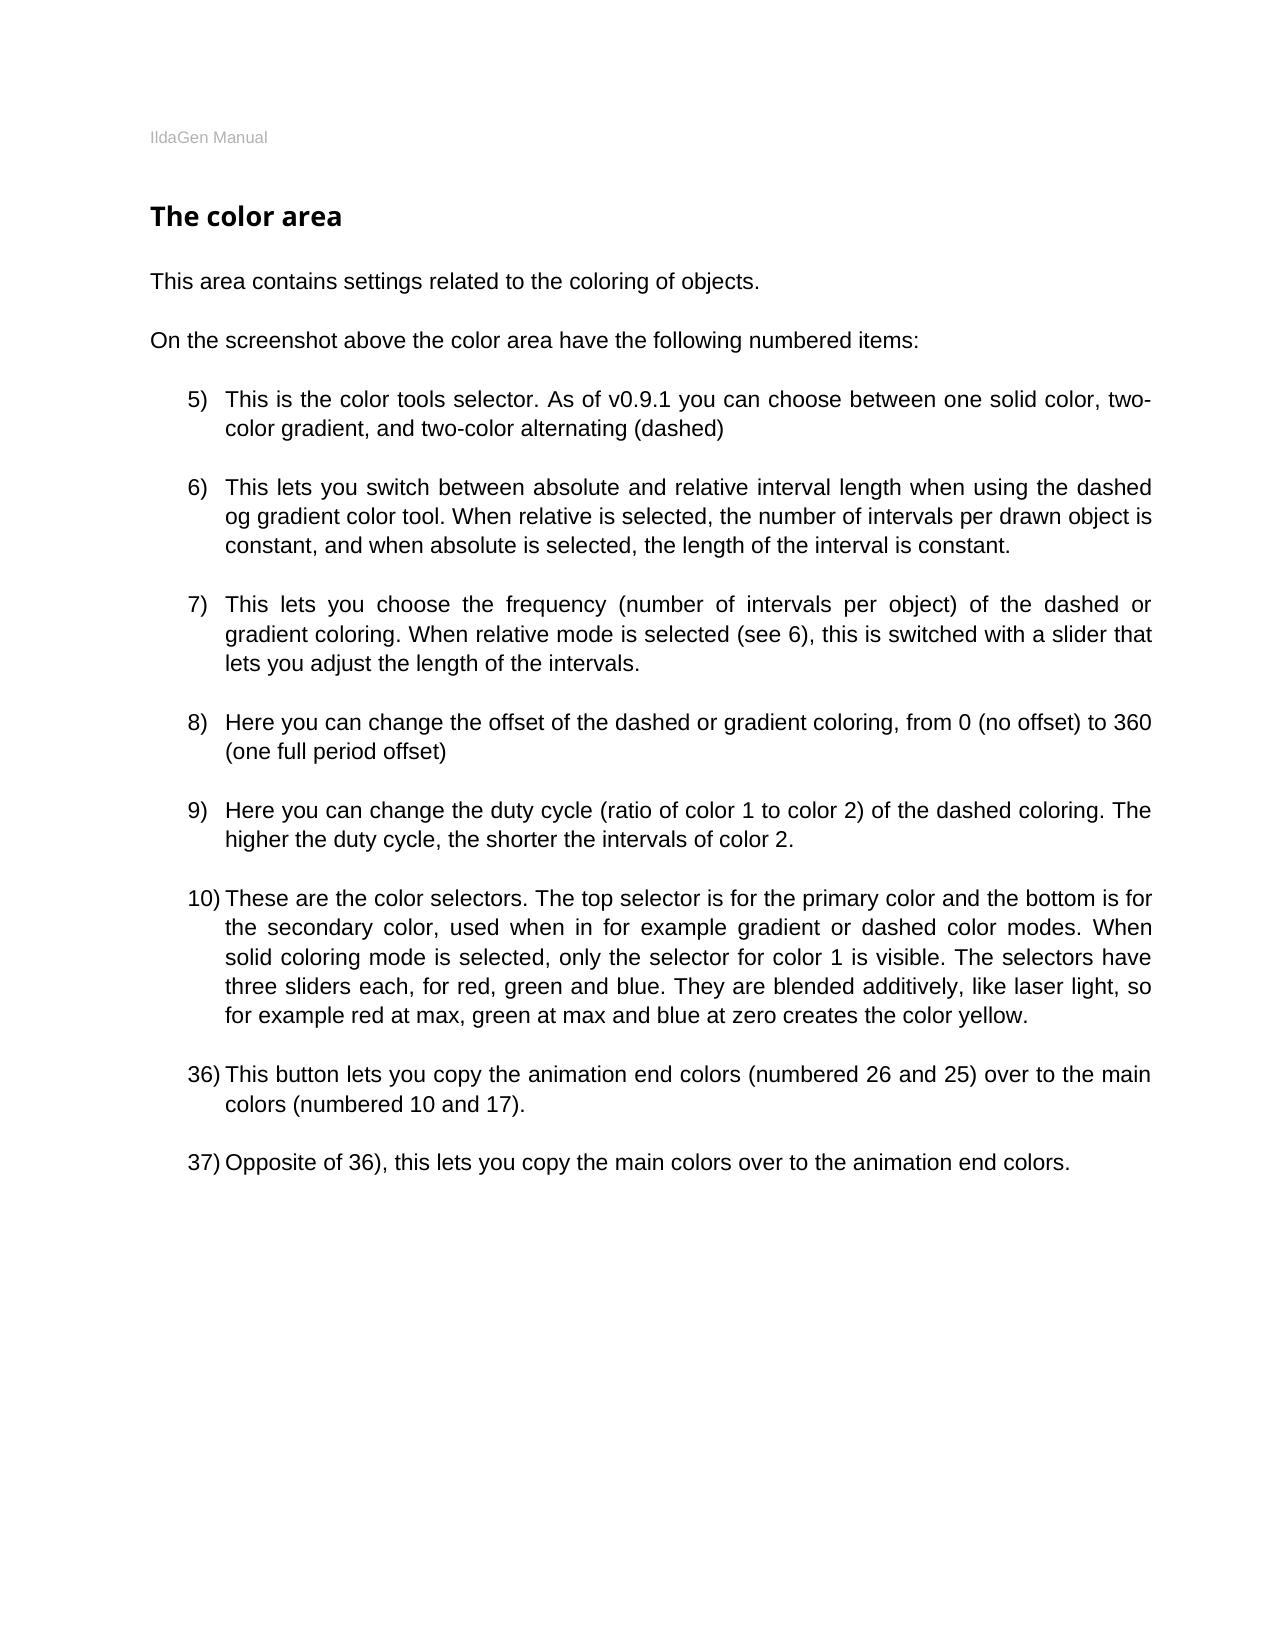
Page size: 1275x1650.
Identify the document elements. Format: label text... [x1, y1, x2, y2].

list This lets you switch between absolute and relative interval length when using the dashed og gradient color tool. When relative is selected, the number of intervals per drawn object is constant, and when absolute is selected, the length of the interval is constant. [187, 474, 1153, 559]
list This button lets you copy the animation end colors (numbered 26 and 25) over to the main colors (numbered 10 and 17). [187, 1062, 1153, 1117]
list Here you can change the offset of the dashed or gradient coloring, from 0 (no offset) to 360 (one full period offset) [187, 709, 1153, 764]
text On the screenshot above the color area have the following numbered items: [150, 328, 1153, 353]
list These are the color selectors. The top selector is for the primary color and the bottom is for the secondary color, used when in for example gradient or dashed color modes. When solid coloring mode is selected, only the selector for color 1 is visible. The selectors have three sliders each, for red, green and blue. They are blended additively, like laser light, so for example red at max, green at max and blue at zero creates the color yellow. [187, 886, 1153, 1029]
list Here you can change the duty cycle (ratio of color 1 to color 2) of the dashed coloring. The higher the duty cycle, the shorter the intervals of color 2. [187, 798, 1153, 853]
list Opposite of 36), this lets you copy the main colors over to the animation end colors. [187, 1150, 1153, 1176]
subtitle The color area [150, 197, 1153, 234]
list This lets you choose the frequency (number of intervals per object) of the dashed or gradient coloring. When relative mode is selected (see 6), this is switched with a slider that lets you adjust the length of the intervals. [187, 592, 1153, 676]
text This area contains settings related to the coloring of objects. [150, 269, 1153, 294]
list This is the color tools selector. As of v0.9.1 you can choose between one solid color, two-color gradient, and two-color alternating (dashed) [187, 386, 1153, 441]
